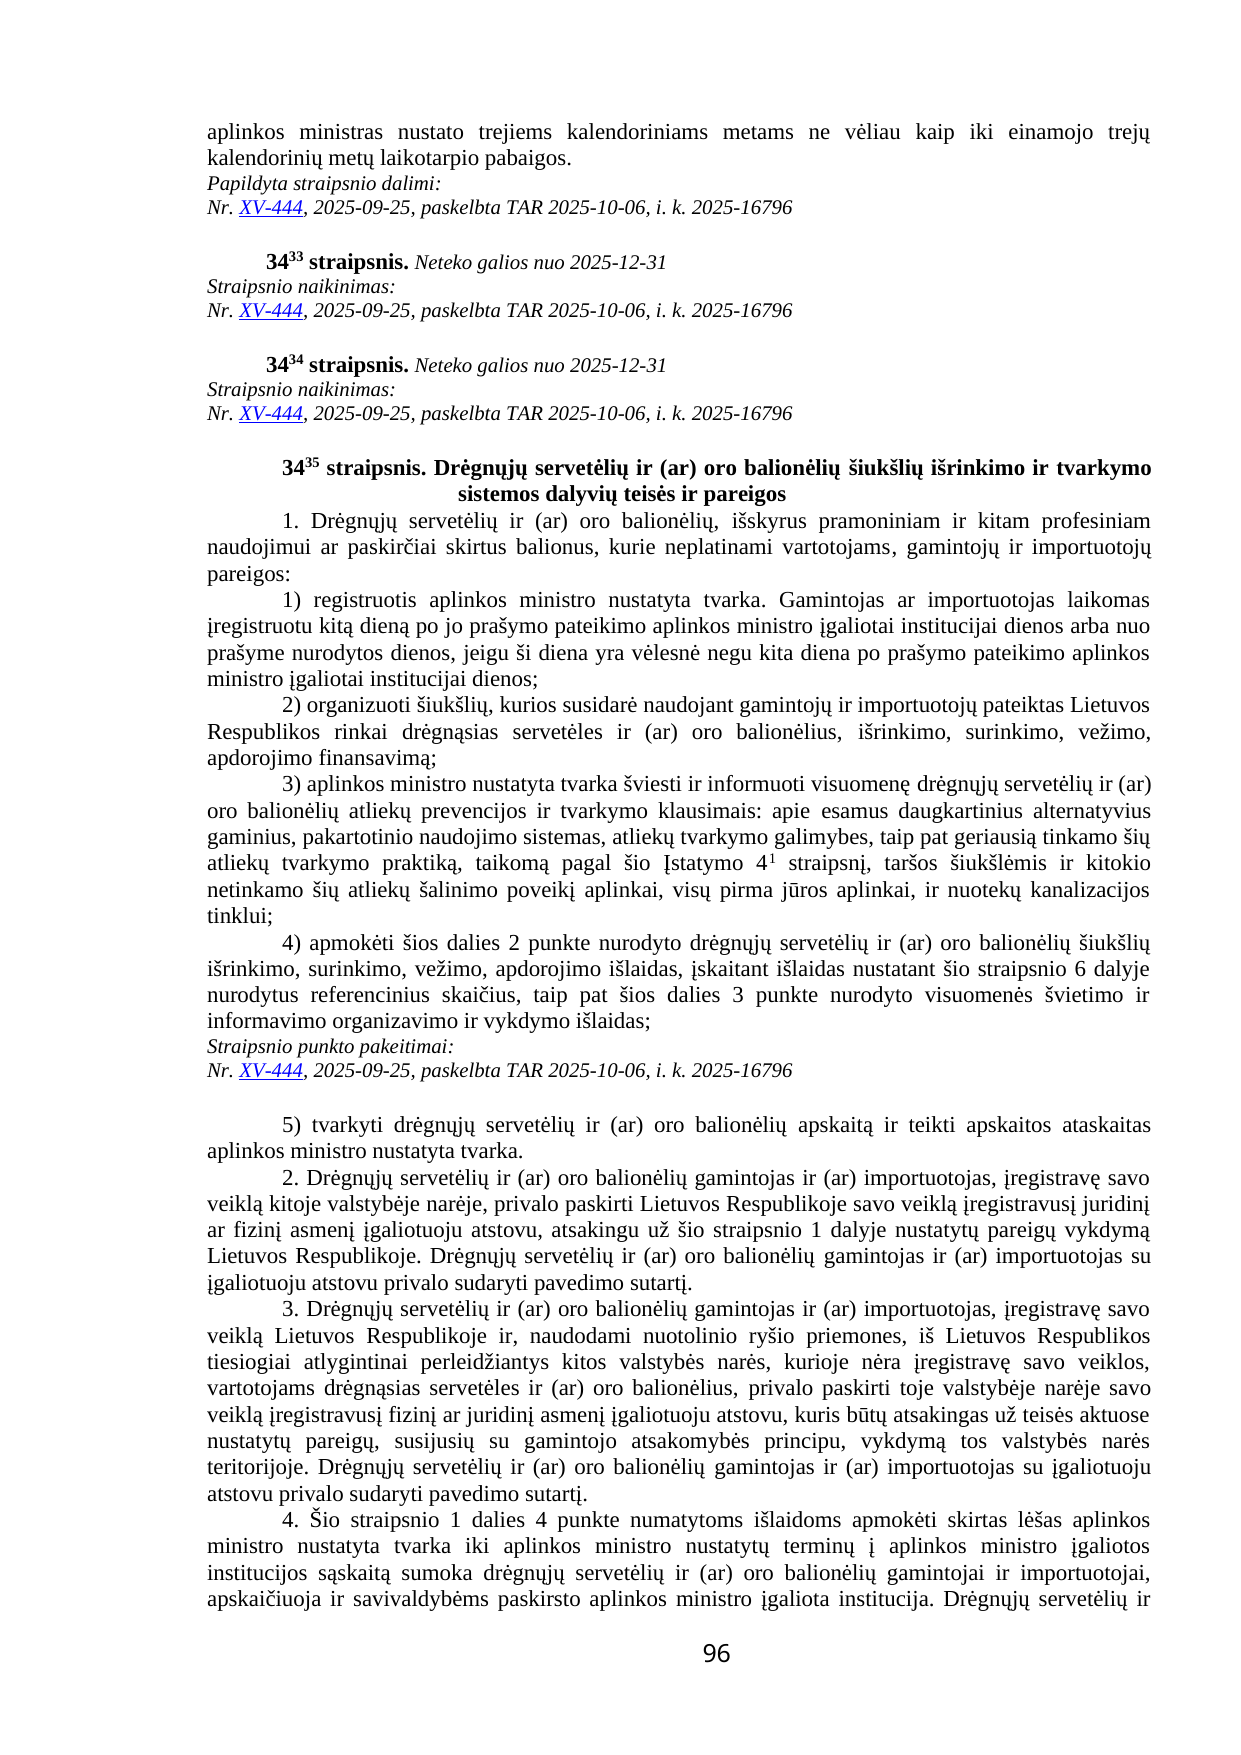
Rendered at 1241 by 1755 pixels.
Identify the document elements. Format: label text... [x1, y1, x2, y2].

text 4. Šio straipsnio 1 dalies 4 punkte numatytoms išlaidoms apmokėti skirtas lėšas aplinkos ministro nustatyta tvarka iki aplinkos ministro nustatytų terminų į aplinkos ministro įgaliotos institucijos sąskaitą sumoka drėgnųjų servetėlių ir (ar) oro balionėlių gamintojai ir importuotojai, apskaičiuoja ir savivaldybėms paskirsto aplinkos ministro įgaliota institucija. Drėgnųjų servetėlių ir [207, 1506, 1152, 1612]
text Nr. XV-444, 2025-09-25, paskelbta TAR 2025-10-06, i. k. 2025-16796 [207, 401, 1152, 425]
text aplinkos ministras nustato trejiems kalendoriniams metams ne vėliau kaip iki einamojo trejų kalendorinių metų laikotarpio pabaigos. [207, 118, 1152, 171]
text 3. Drėgnųjų servetėlių ir (ar) oro balionėlių gamintojas ir (ar) importuotojas, įregistravę savo veiklą Lietuvos Respublikoje ir, naudodami nuotolinio ryšio priemones, iš Lietuvos Respublikos tiesiogiai atlygintinai perleidžiantys kitos valstybės narės, kurioje nėra įregistravę savo veiklos, vartotojams drėgnąsias servetėles ir (ar) oro balionėlius, privalo paskirti toje valstybėje narėje savo veiklą įregistravusį fizinį ar juridinį asmenį įgaliotuoju atstovu, kuris būtų atsakingas už teisės aktuose nustatytų pareigų, susijusių su gamintojo atsakomybės principu, vykdymą tos valstybės narės teritorijoje. Drėgnųjų servetėlių ir (ar) oro balionėlių gamintojas ir (ar) importuotojas su įgaliotuoju atstovu privalo sudaryti pavedimo sutartį. [207, 1295, 1152, 1506]
text Straipsnio naikinimas: [207, 377, 1152, 401]
text 3) aplinkos ministro nustatyta tvarka šviesti ir informuoti visuomenę drėgnųjų servetėlių ir (ar) oro balionėlių atliekų prevencijos ir tvarkymo klausimais: apie esamus daugkartinius alternatyvius gaminius, pakartotinio naudojimo sistemas, atliekų tvarkymo galimybes, taip pat geriausią tinkamo šių atliekų tvarkymo praktiką, taikomą pagal šio Įstatymo 41 straipsnį, taršos šiukšlėmis ir kitokio netinkamo šių atliekų šalinimo poveikį aplinkai, visų pirma jūros aplinkai, ir nuotekų kanalizacijos tinklui; [207, 770, 1152, 928]
text 2. Drėgnųjų servetėlių ir (ar) oro balionėlių gamintojas ir (ar) importuotojas, įregistravę savo veiklą kitoje valstybėje narėje, privalo paskirti Lietuvos Respublikoje savo veiklą įregistravusį juridinį ar fizinį asmenį įgaliotuoju atstovu, atsakingu už šio straipsnio 1 dalyje nustatytų pareigų vykdymą Lietuvos Respublikoje. Drėgnųjų servetėlių ir (ar) oro balionėlių gamintojas ir (ar) importuotojas su įgaliotuoju atstovu privalo sudaryti pavedimo sutartį. [207, 1163, 1152, 1295]
text 3434 straipsnis. Neteko galios nuo 2025-12-31 [207, 351, 1152, 377]
text 3433 straipsnis. Neteko galios nuo 2025-12-31 [207, 248, 1152, 274]
text Nr. XV-444, 2025-09-25, paskelbta TAR 2025-10-06, i. k. 2025-16796 [207, 195, 1152, 219]
text Straipsnio punkto pakeitimai: [207, 1034, 1152, 1058]
text Papildyta straipsnio dalimi: [207, 171, 1152, 195]
text 1) registruotis aplinkos ministro nustatyta tvarka. Gamintojas ar importuotojas laikomas įregistruotu kitą dieną po jo prašymo pateikimo aplinkos ministro įgaliotai institucijai dienos arba nuo prašyme nurodytos dienos, jeigu ši diena yra vėlesnė negu kita diena po prašymo pateikimo aplinkos ministro įgaliotai institucijai dienos; [207, 586, 1152, 691]
text Straipsnio naikinimas: [207, 274, 1152, 298]
text 4) apmokėti šios dalies 2 punkte nurodyto drėgnųjų servetėlių ir (ar) oro balionėlių šiukšlių išrinkimo, surinkimo, vežimo, apdorojimo išlaidas, įskaitant išlaidas nustatant šio straipsnio 6 dalyje nurodytus referencinius skaičius, taip pat šios dalies 3 punkte nurodyto visuomenės švietimo ir informavimo organizavimo ir vykdymo išlaidas; [207, 928, 1152, 1034]
text 1. Drėgnųjų servetėlių ir (ar) oro balionėlių, išskyrus pramoniniam ir kitam profesiniam naudojimui ar paskirčiai skirtus balionus, kurie neplatinami vartotojams, gamintojų ir importuotojų pareigos: [207, 507, 1152, 586]
text 2) organizuoti šiukšlių, kurios susidarė naudojant gamintojų ir importuotojų pateiktas Lietuvos Respublikos rinkai drėgnąsias servetėles ir (ar) oro balionėlius, išrinkimo, surinkimo, vežimo, apdorojimo finansavimą; [207, 691, 1152, 770]
text 5) tvarkyti drėgnųjų servetėlių ir (ar) oro balionėlių apskaitą ir teikti apskaitos ataskaitas aplinkos ministro nustatyta tvarka. [207, 1111, 1152, 1163]
text Nr. XV-444, 2025-09-25, paskelbta TAR 2025-10-06, i. k. 2025-16796 [207, 1058, 1152, 1082]
text 3435 straipsnis. Drėgnųjų servetėlių ir (ar) oro balionėlių šiukšlių išrinkimo ir tvarkymo sistemos dalyvių teisės ir pareigos [282, 454, 1152, 507]
text Nr. XV-444, 2025-09-25, paskelbta TAR 2025-10-06, i. k. 2025-16796 [207, 298, 1152, 322]
